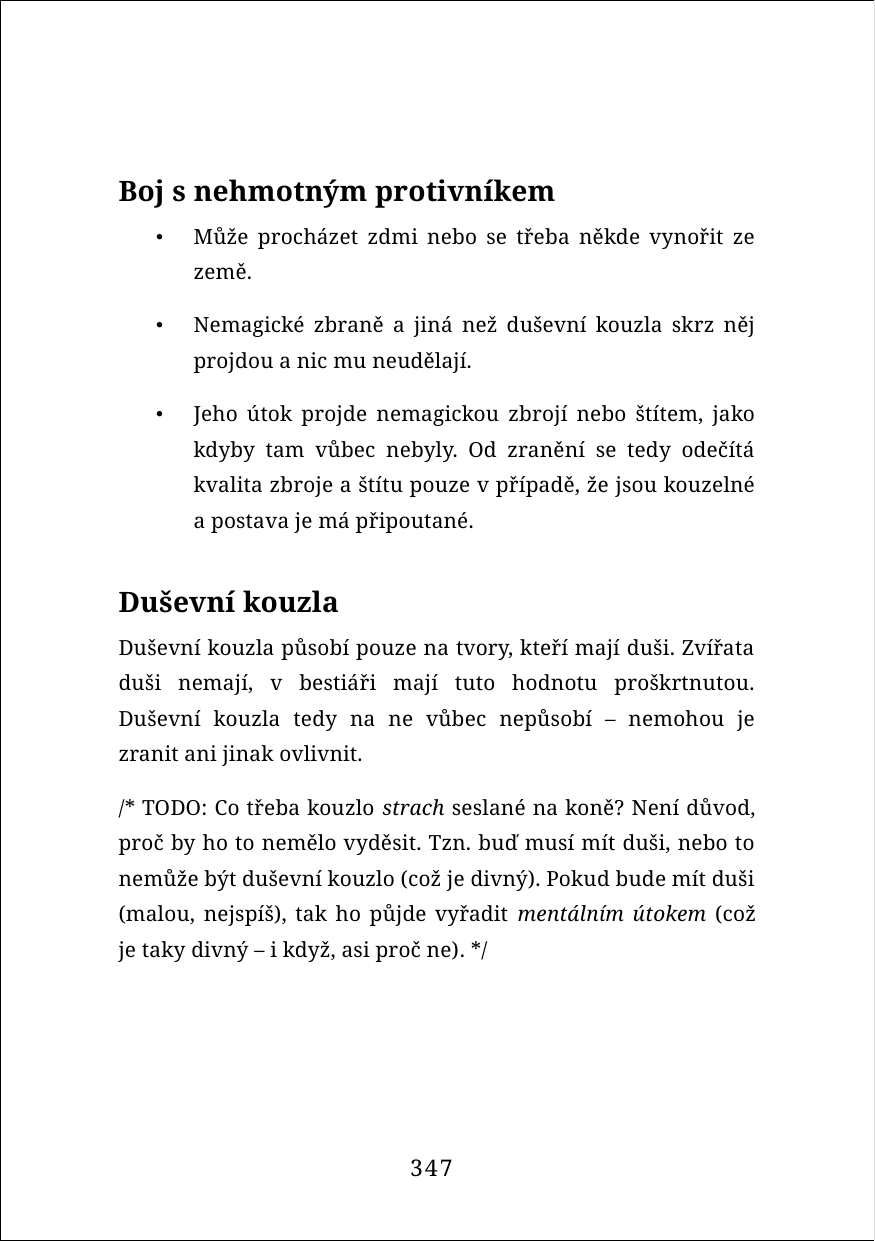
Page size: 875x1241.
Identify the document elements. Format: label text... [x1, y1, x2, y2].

subtitle Boj s nehmotným protivníkem [118, 172, 756, 210]
subtitle Duševní kouzla [118, 583, 756, 621]
list Jeho útok projde nemagickou zbrojí nebo štítem, jako kdyby tam vůbec nebyly. Od zranění se tedy odečítá kvalita zbroje a štítu pouze v případě, že jsou kouzelné a postava je má připoutané. [156, 399, 756, 534]
list Může procházet zdmi nebo se třeba někde vynořit ze země. [156, 222, 756, 286]
list Nemagické zbraně a jiná než duševní kouzla skrz něj projdou a nic mu neudělají. [156, 311, 756, 374]
text /* TODO: Co třeba kouzlo strach seslané na koně? Není důvod, proč by ho to nemělo vyděsit. Tzn. buď musí mít duši, nebo to nemůže být duševní kouzlo (což je divný). Pokud bude mít duši (malou, nejspíš), tak ho půjde vyřadit mentálním útokem (což je taky divný – i když, asi proč ne). */ [118, 793, 756, 963]
text Duševní kouzla působí pouze na tvory, kteří mají duši. Zvířata duši nemají, v bestiáři mají tuto hodnotu proškrtnutou. Duševní kouzla tedy na ne vůbec nepůsobí – nemohou je zranit ani jinak ovlivnit. [118, 633, 756, 768]
